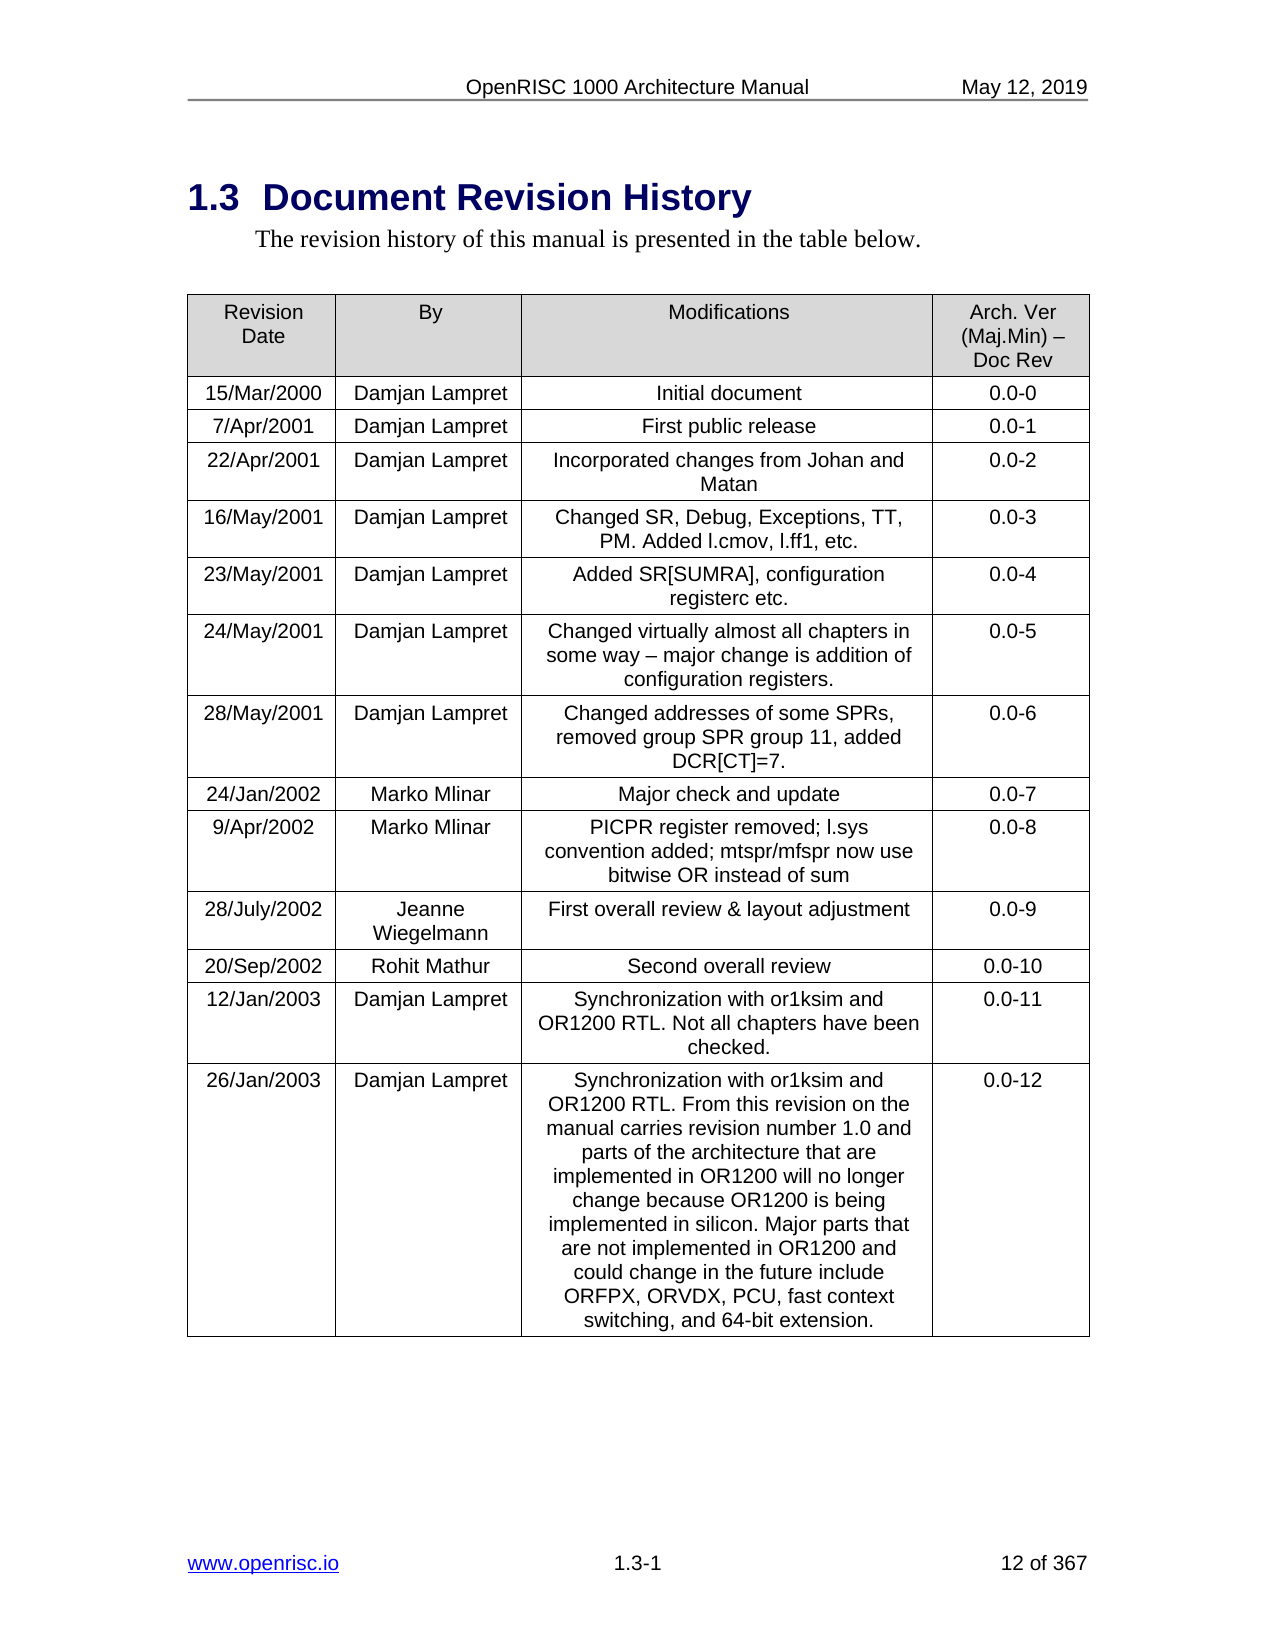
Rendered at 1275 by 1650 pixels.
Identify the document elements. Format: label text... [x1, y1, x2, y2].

table_cell 0.0-6 [933, 696, 1089, 777]
table_cell Damjan Lampret [336, 443, 521, 499]
table_cell 24/May/2001 [188, 615, 335, 695]
table_cell 0.0-10 [933, 950, 1089, 982]
table_header By [336, 295, 521, 376]
table_cell 26/Jan/2003 [188, 1064, 335, 1336]
table_cell 0.0-11 [933, 983, 1089, 1063]
table_cell Changed virtually almost all chapters in some way – major change is addition of configuration registers. [522, 615, 932, 695]
table_cell 0.0-7 [933, 778, 1089, 810]
table_cell 0.0-8 [933, 811, 1089, 891]
table_cell 16/May/2001 [188, 501, 335, 557]
table_cell Second overall review [522, 950, 932, 982]
table_cell 0.0-12 [933, 1064, 1089, 1336]
table_cell Damjan Lampret [336, 501, 521, 557]
table_cell Synchronization with or1ksim and OR1200 RTL. From this revision on the manual carries revision number 1.0 and parts of the architecture that are implemented in OR1200 will no longer change because OR1200 is being implemented in silicon. Major parts that are not implemented in OR1200 and could change in the future include ORFPX, ORVDX, PCU, fast context switching, and 64-bit extension. [522, 1064, 932, 1336]
table_cell First overall review & layout adjustment [522, 892, 932, 948]
table_cell Rohit Mathur [336, 950, 521, 982]
table_cell PICPR register removed; l.sys convention added; mtspr/mfspr now use bitwise OR instead of sum [522, 811, 932, 891]
table_cell 0.0-1 [933, 410, 1089, 442]
table_cell Synchronization with or1ksim and OR1200 RTL. Not all chapters have been checked. [522, 983, 932, 1063]
subtitle Document Revision History [187, 175, 1087, 218]
table_cell Damjan Lampret [336, 1064, 521, 1336]
table_cell First public release [522, 410, 932, 442]
table_cell 0.0-4 [933, 558, 1089, 614]
table_cell Incorporated changes from Johan and Matan [522, 443, 932, 499]
table_cell Initial document [522, 377, 932, 409]
table_cell Damjan Lampret [336, 558, 521, 614]
table_cell 0.0-5 [933, 615, 1089, 695]
table_cell 28/May/2001 [188, 696, 335, 777]
table_cell 9/Apr/2002 [188, 811, 335, 891]
table_cell 20/Sep/2002 [188, 950, 335, 982]
table_header Modifications [522, 295, 932, 376]
table_cell 22/Apr/2001 [188, 443, 335, 499]
table_cell Damjan Lampret [336, 696, 521, 777]
table_cell Damjan Lampret [336, 377, 521, 409]
text The revision history of this manual is presented in the table below. [187, 224, 1087, 253]
table_cell 15/Mar/2000 [188, 377, 335, 409]
table_header Revision Date [188, 295, 335, 376]
table_cell Marko Mlinar [336, 778, 521, 810]
table_cell Damjan Lampret [336, 983, 521, 1063]
table_header Arch. Ver (Maj.Min) – Doc Rev [933, 295, 1089, 376]
table_cell 28/July/2002 [188, 892, 335, 948]
table_cell Damjan Lampret [336, 410, 521, 442]
table_cell 12/Jan/2003 [188, 983, 335, 1063]
table_cell 7/Apr/2001 [188, 410, 335, 442]
table_cell Changed SR, Debug, Exceptions, TT, PM. Added l.cmov, l.ff1, etc. [522, 501, 932, 557]
table_cell Marko Mlinar [336, 811, 521, 891]
table_cell Major check and update [522, 778, 932, 810]
table_cell 24/Jan/2002 [188, 778, 335, 810]
table_cell Damjan Lampret [336, 615, 521, 695]
table_cell Added SR[SUMRA], configuration registerc etc. [522, 558, 932, 614]
table_cell 0.0-3 [933, 501, 1089, 557]
table_cell 0.0-2 [933, 443, 1089, 499]
table_cell 0.0-0 [933, 377, 1089, 409]
table_cell Changed addresses of some SPRs, removed group SPR group 11, added DCR[CT]=7. [522, 696, 932, 777]
table_cell Jeanne Wiegelmann [336, 892, 521, 948]
table_cell 23/May/2001 [188, 558, 335, 614]
table_cell 0.0-9 [933, 892, 1089, 948]
